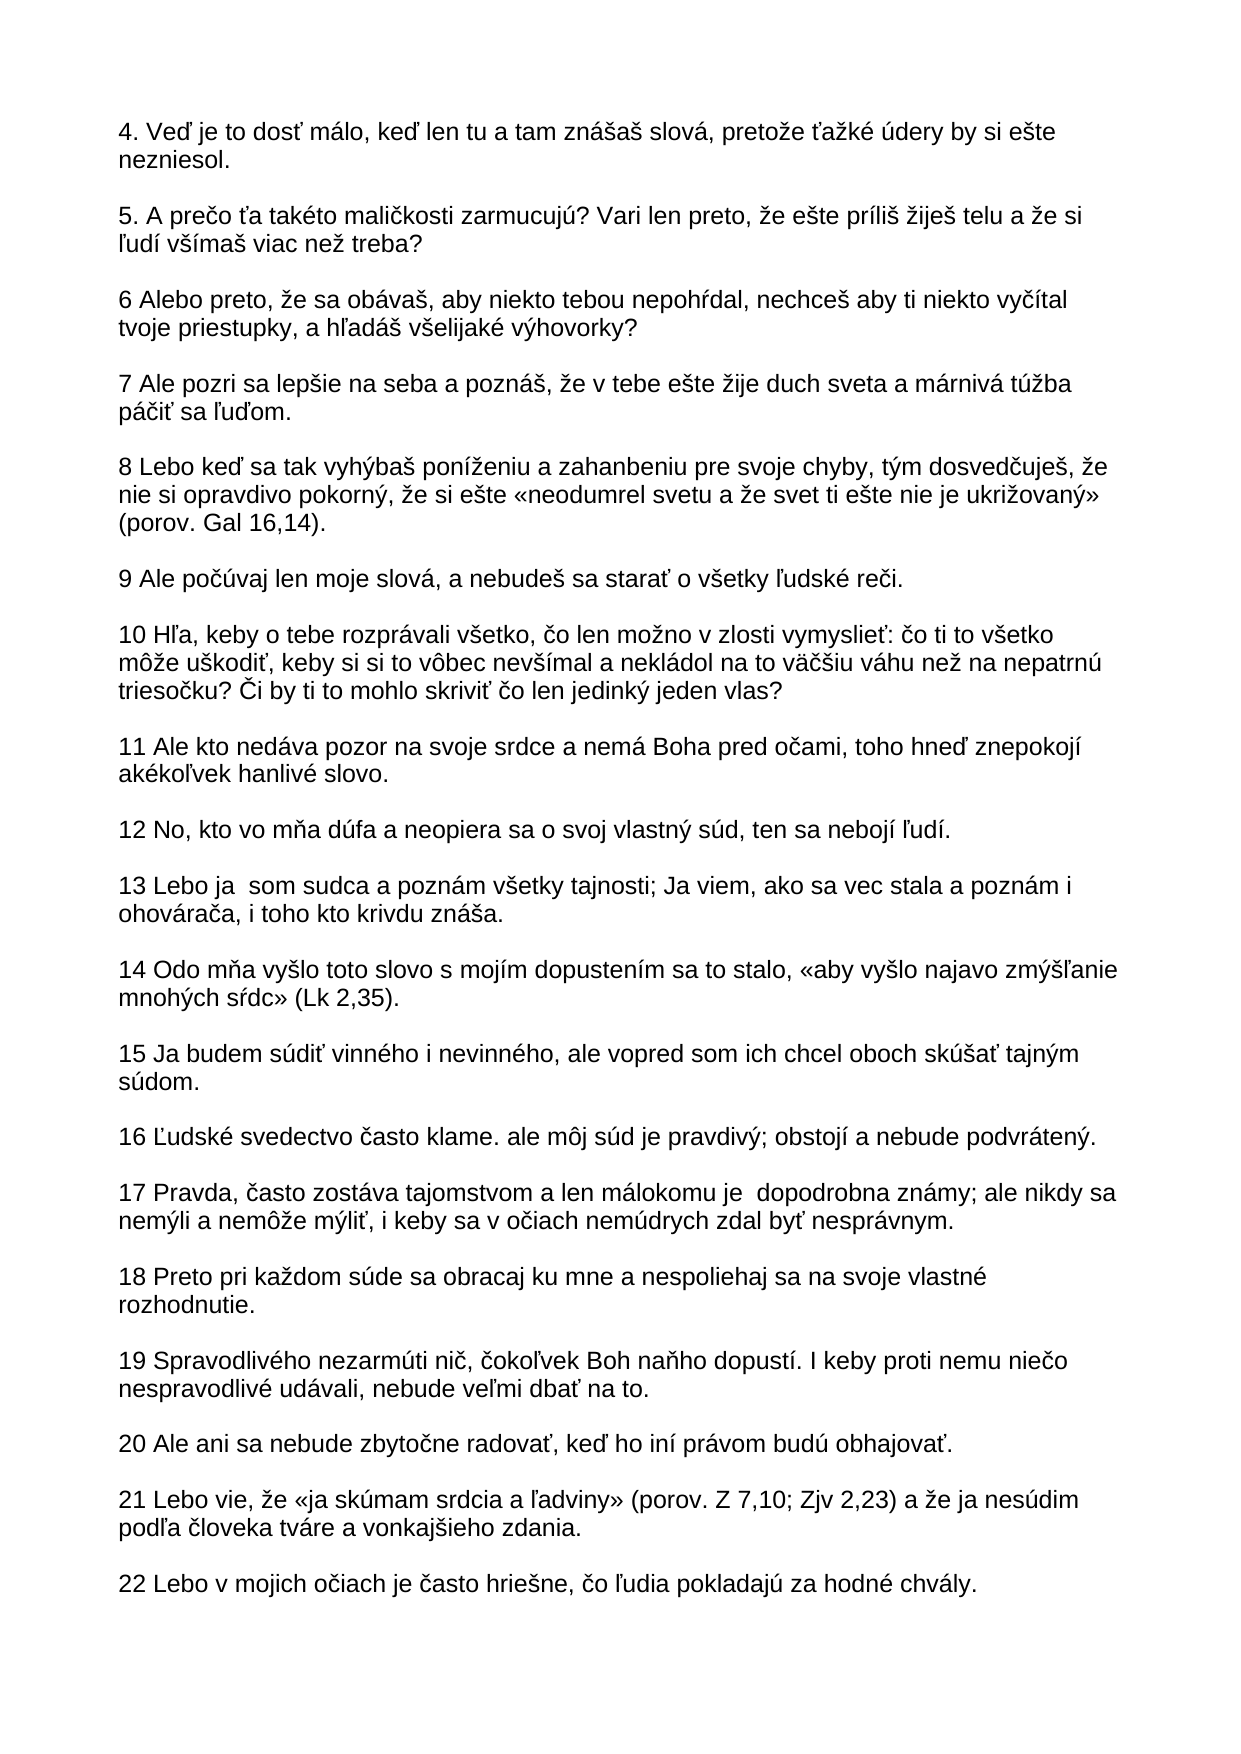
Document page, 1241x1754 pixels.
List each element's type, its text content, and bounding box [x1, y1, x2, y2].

text 10 Hľa, keby o tebe rozprávali všetko, čo len možno v zlosti vymyslieť: čo ti to všetko môže uškodiť, keby si si to vôbec nevšímal a nekládol na to väčšiu váhu než na nepatrnú triesočku? Či by ti to mohlo skriviť čo len jedinký jeden vlas? [118, 621, 1122, 704]
text 17 Pravda, často zostáva tajomstvom a len málokomu je dopodrobna známy; ale nikdy sa nemýli a nemôže mýliť, i keby sa v očiach nemúdrych zdal byť nesprávnym. [118, 1179, 1122, 1235]
text 7 Ale pozri sa lepšie na seba a poznáš, že v tebe ešte žije duch sveta a márnivá túžba páčiť sa ľuďom. [118, 369, 1122, 425]
text 18 Preto pri každom súde sa obracaj ku mne a nespoliehaj sa na svoje vlastné rozhodnutie. [118, 1263, 1122, 1318]
text 8 Lebo keď sa tak vyhýbaš poníženiu a zahanbeniu pre svoje chyby, tým dosvedčuješ, že nie si opravdivo pokorný, že si ešte «neodumrel svetu a že svet ti ešte nie je ukrižovaný» (porov. Gal 16,14). [118, 453, 1122, 537]
text 21 Lebo vie, že «ja skúmam srdcia a ľadviny» (porov. Z 7,10; Zjv 2,23) a že ja nesúdim podľa človeka tváre a vonkajšieho zdania. [118, 1486, 1122, 1542]
text 22 Lebo v mojich očiach je často hriešne, čo ľudia pokladajú za hodné chvály. [118, 1570, 1122, 1598]
text 9 Ale počúvaj len moje slová, a nebudeš sa starať o všetky ľudské reči. [118, 565, 1122, 593]
text 16 Ľudské svedectvo často klame. ale môj súd je pravdivý; obstojí a nebude podvrátený. [118, 1123, 1122, 1151]
text 6 Alebo preto, že sa obávaš, aby niekto tebou nepohŕdal, nechceš aby ti niekto vyčítal tvoje priestupky, a hľadáš všelijaké výhovorky? [118, 286, 1122, 341]
text 4. Veď je to dosť málo, keď len tu a tam znášaš slová, pretože ťažké údery by si ešte nezniesol. [118, 118, 1122, 174]
text 13 Lebo ja som sudca a poznám všetky tajnosti; Ja viem, ako sa vec stala a poznám i ohovárača, i toho kto krivdu znáša. [118, 872, 1122, 928]
text 12 No, kto vo mňa dúfa a neopiera sa o svoj vlastný súd, ten sa nebojí ľudí. [118, 816, 1122, 844]
text 14 Odo mňa vyšlo toto slovo s mojím dopustením sa to stalo, «aby vyšlo najavo zmýšľanie mnohých sŕdc» (Lk 2,35). [118, 956, 1122, 1011]
text 19 Spravodlivého nezarmúti nič, čokoľvek Boh naňho dopustí. I keby proti nemu niečo nespravodlivé udávali, nebude veľmi dbať na to. [118, 1346, 1122, 1402]
text 15 Ja budem súdiť vinného i nevinného, ale vopred som ich chcel oboch skúšať tajným súdom. [118, 1039, 1122, 1095]
text 11 Ale kto nedáva pozor na svoje srdce a nemá Boha pred očami, toho hneď znepokojí akékoľvek hanlivé slovo. [118, 732, 1122, 788]
text 5. A prečo ťa takéto maličkosti zarmucujú? Vari len preto, že ešte príliš žiješ telu a že si ľudí všímaš viac než treba? [118, 202, 1122, 258]
text 20 Ale ani sa nebude zbytočne radovať, keď ho iní právom budú obhajovať. [118, 1430, 1122, 1458]
